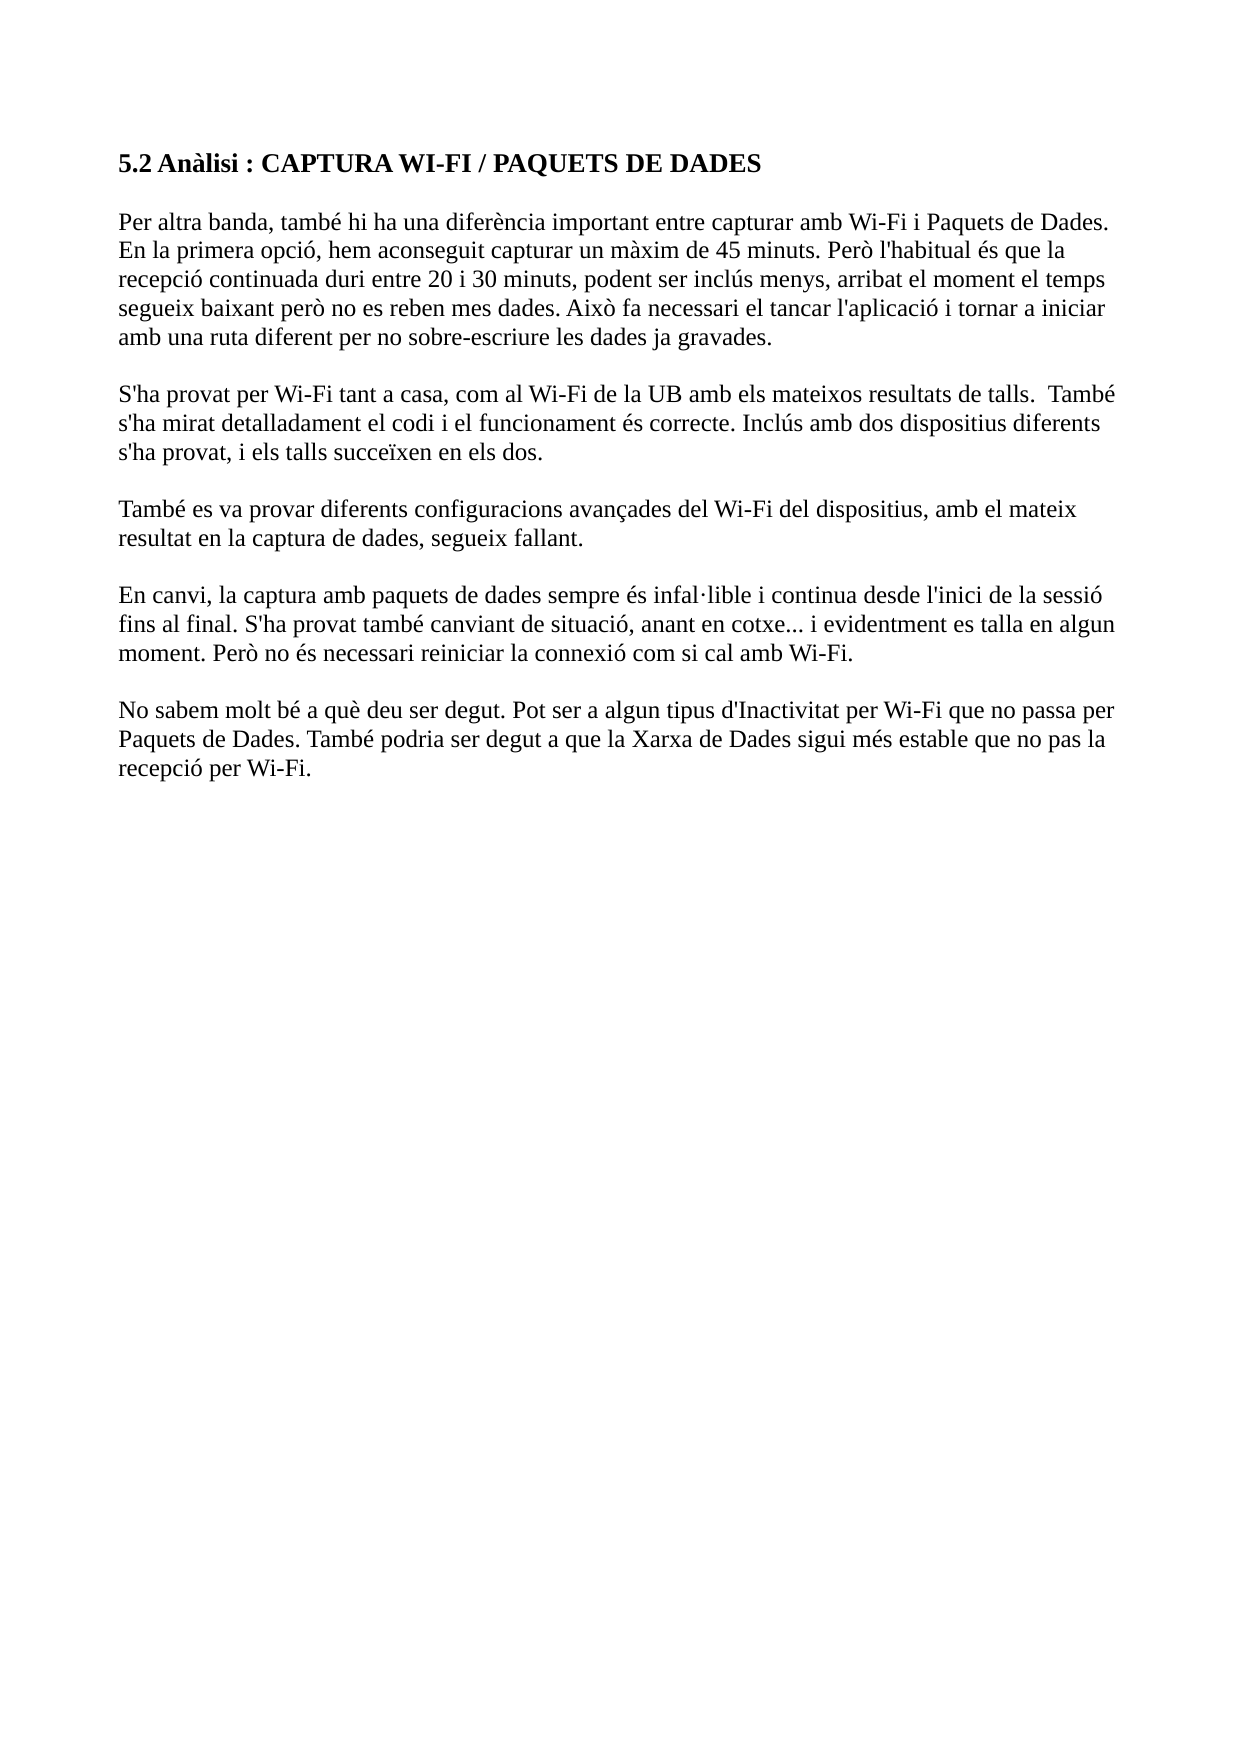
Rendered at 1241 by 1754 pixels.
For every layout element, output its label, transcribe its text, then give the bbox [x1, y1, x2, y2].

text Per altra banda, també hi ha una diferència important entre capturar amb Wi-Fi i Paquets de Dades. En la primera opció, hem aconseguit capturar un màxim de 45 minuts. Però l'habitual és que la recepció continuada duri entre 20 i 30 minuts, podent ser inclús menys, arribat el moment el temps segueix baixant però no es reben mes dades. Això fa necessari el tancar l'aplicació i tornar a iniciar amb una ruta diferent per no sobre-escriure les dades ja gravades. [118, 207, 1122, 351]
text En canvi, la captura amb paquets de dades sempre és infal·lible i continua desde l'inici de la sessió fins al final. S'ha provat també canviant de situació, anant en cotxe... i evidentment es talla en algun moment. Però no és necessari reiniciar la connexió com si cal amb Wi-Fi. [118, 581, 1122, 667]
text 5.2 Anàlisi : CAPTURA WI-FI / PAQUETS DE DADES [118, 147, 1122, 178]
text S'ha provat per Wi-Fi tant a casa, com al Wi-Fi de la UB amb els mateixos resultats de talls. També s'ha mirat detalladament el codi i el funcionament és correcte. Inclús amb dos dispositius diferents s'ha provat, i els talls succeïxen en els dos. [118, 379, 1122, 466]
text També es va provar diferents configuracions avançades del Wi-Fi del dispositius, amb el mateix resultat en la captura de dades, segueix fallant. [118, 494, 1122, 552]
text No sabem molt bé a què deu ser degut. Pot ser a algun tipus d'Inactivitat per Wi-Fi que no passa per Paquets de Dades. També podria ser degut a que la Xarxa de Dades sigui més estable que no pas la recepció per Wi-Fi. [118, 696, 1122, 782]
